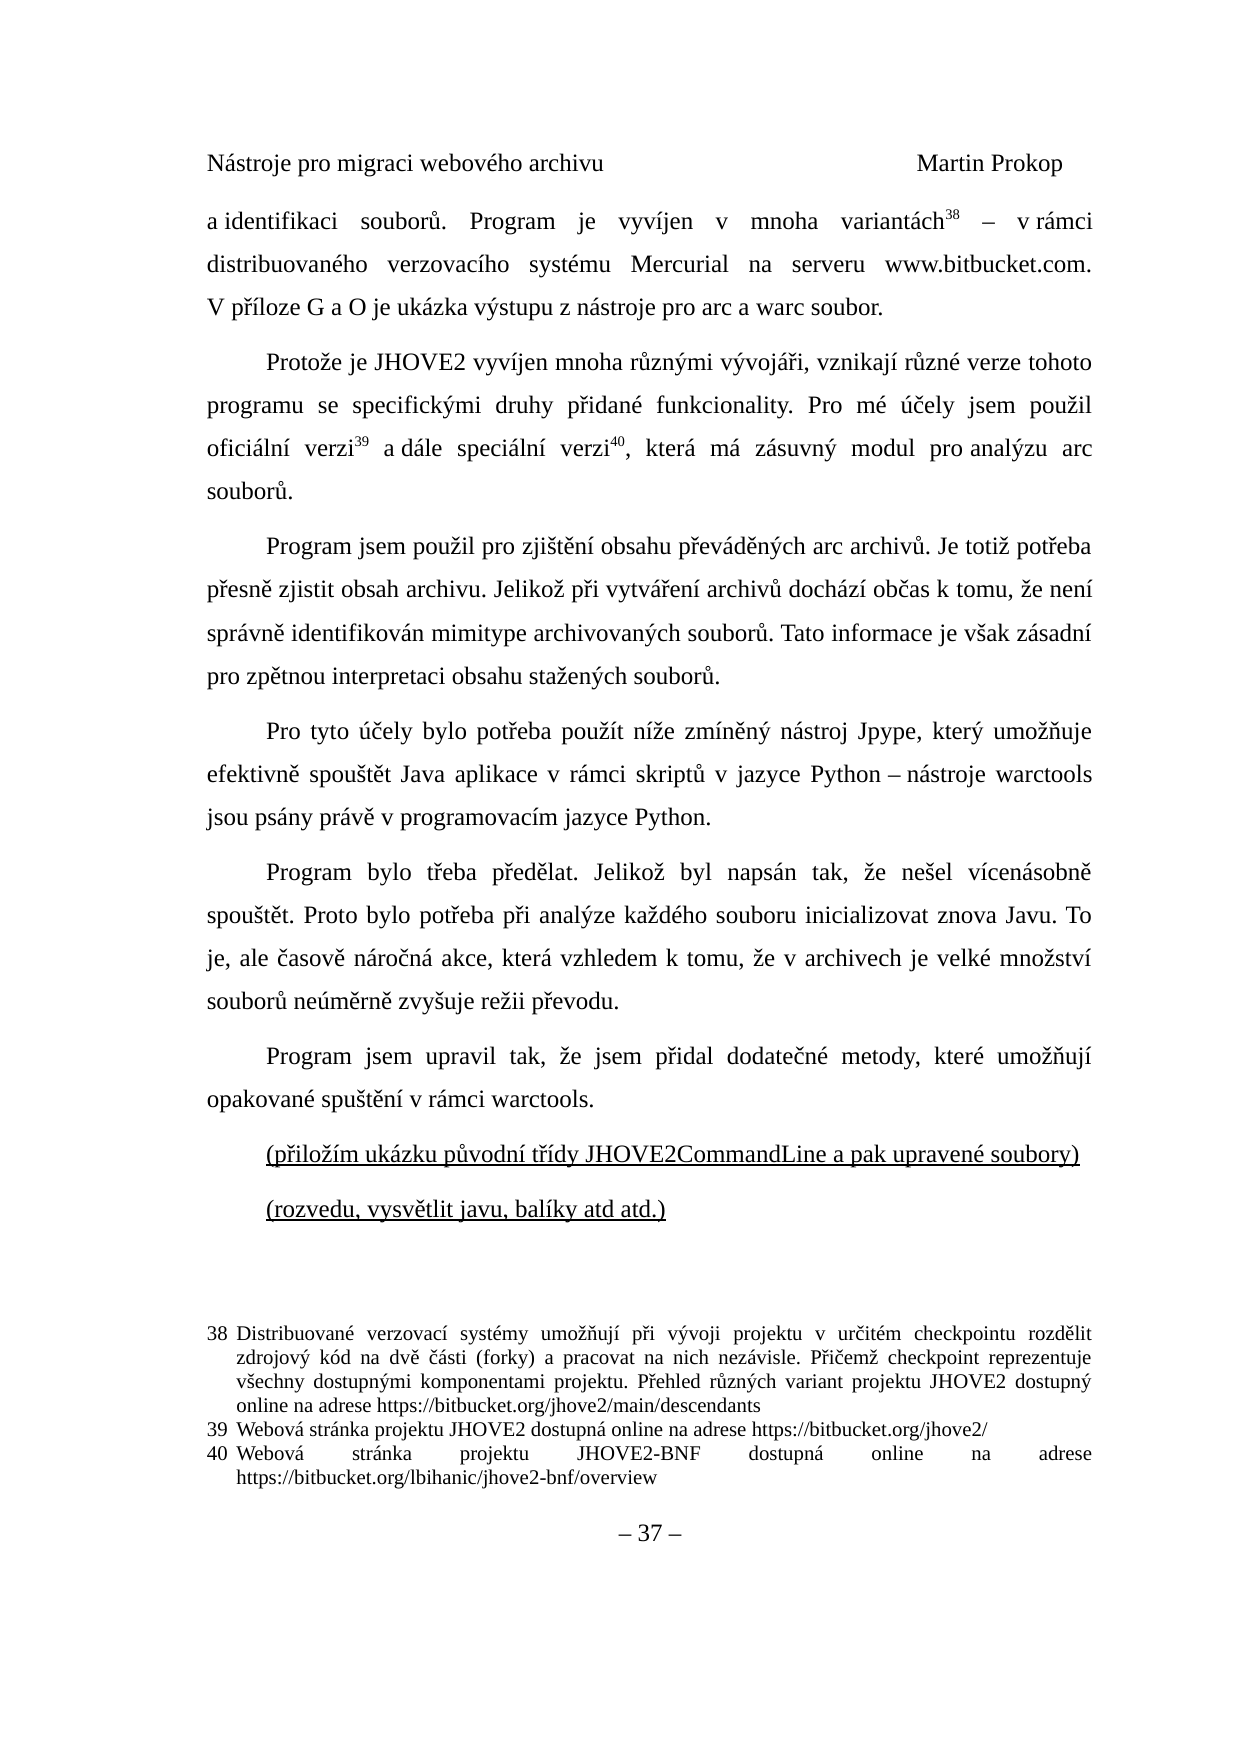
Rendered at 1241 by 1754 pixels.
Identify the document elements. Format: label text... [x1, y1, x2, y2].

text a identifikaci souborů. Program je vyvíjen v mnoha variantách – v rámci distribuovaného verzovacího systému Mercurial na serveru www.bitbucket.com. V příloze G a O je ukázka výstupu z nástroje pro arc a warc soubor. [207, 206, 1093, 321]
text Protože je JHOVE2 vyvíjen mnoha různými vývojáři, vznikají různé verze tohoto programu se specifickými druhy přidané funkcionality. Pro mé účely jsem použil oficiální verzi a dále speciální verzi, která má zásuvný modul pro analýzu arc souborů. [207, 347, 1093, 505]
text (přiložím ukázku původní třídy JHOVE2CommandLine a pak upravené soubory) [207, 1139, 1093, 1168]
text Program jsem použil pro zjištění obsahu převáděných arc archivů. Je totiž potřeba přesně zjistit obsah archivu. Jelikož při vytváření archivů dochází občas k tomu, že není správně identifikován mimitype archivovaných souborů. Tato informace je však zásadní pro zpětnou interpretaci obsahu stažených souborů. [207, 531, 1093, 689]
text (rozvedu, vysvětlit javu, balíky atd atd.) [207, 1194, 1093, 1223]
text Webová stránka projektu JHOVE2 dostupná online na adrese https://bitbucket.org/jhove2/ [207, 1417, 1093, 1441]
text Program bylo třeba předělat. Jelikož byl napsán tak, že nešel vícenásobně spouštět. Proto bylo potřeba při analýze každého souboru inicializovat znova Javu. To je, ale časově náročná akce, která vzhledem k tomu, že v archivech je velké množství souborů neúměrně zvyšuje režii převodu. [207, 857, 1093, 1015]
text Program jsem upravil tak, že jsem přidal dodatečné metody, které umožňují opakované spuštění v rámci warctools. [207, 1041, 1093, 1113]
text Distribuované verzovací systémy umožňují při vývoji projektu v určitém checkpointu rozdělit zdrojový kód na dvě části (forky) a pracovat na nich nezávisle. Přičemž checkpoint reprezentuje všechny dostupnými komponentami projektu. Přehled různých variant projektu JHOVE2 dostupný online na adrese https://bitbucket.org/jhove2/main/descendants [207, 1321, 1093, 1417]
text Webová stránka projektu JHOVE2-BNF dostupná online na adrese https://bitbucket.org/lbihanic/jhove2-bnf/overview [207, 1441, 1093, 1489]
text Pro tyto účely bylo potřeba použít níže zmíněný nástroj Jpype, který umožňuje efektivně spouštět Java aplikace v rámci skriptů v jazyce Python – nástroje warctools jsou psány právě v programovacím jazyce Python. [207, 716, 1093, 831]
